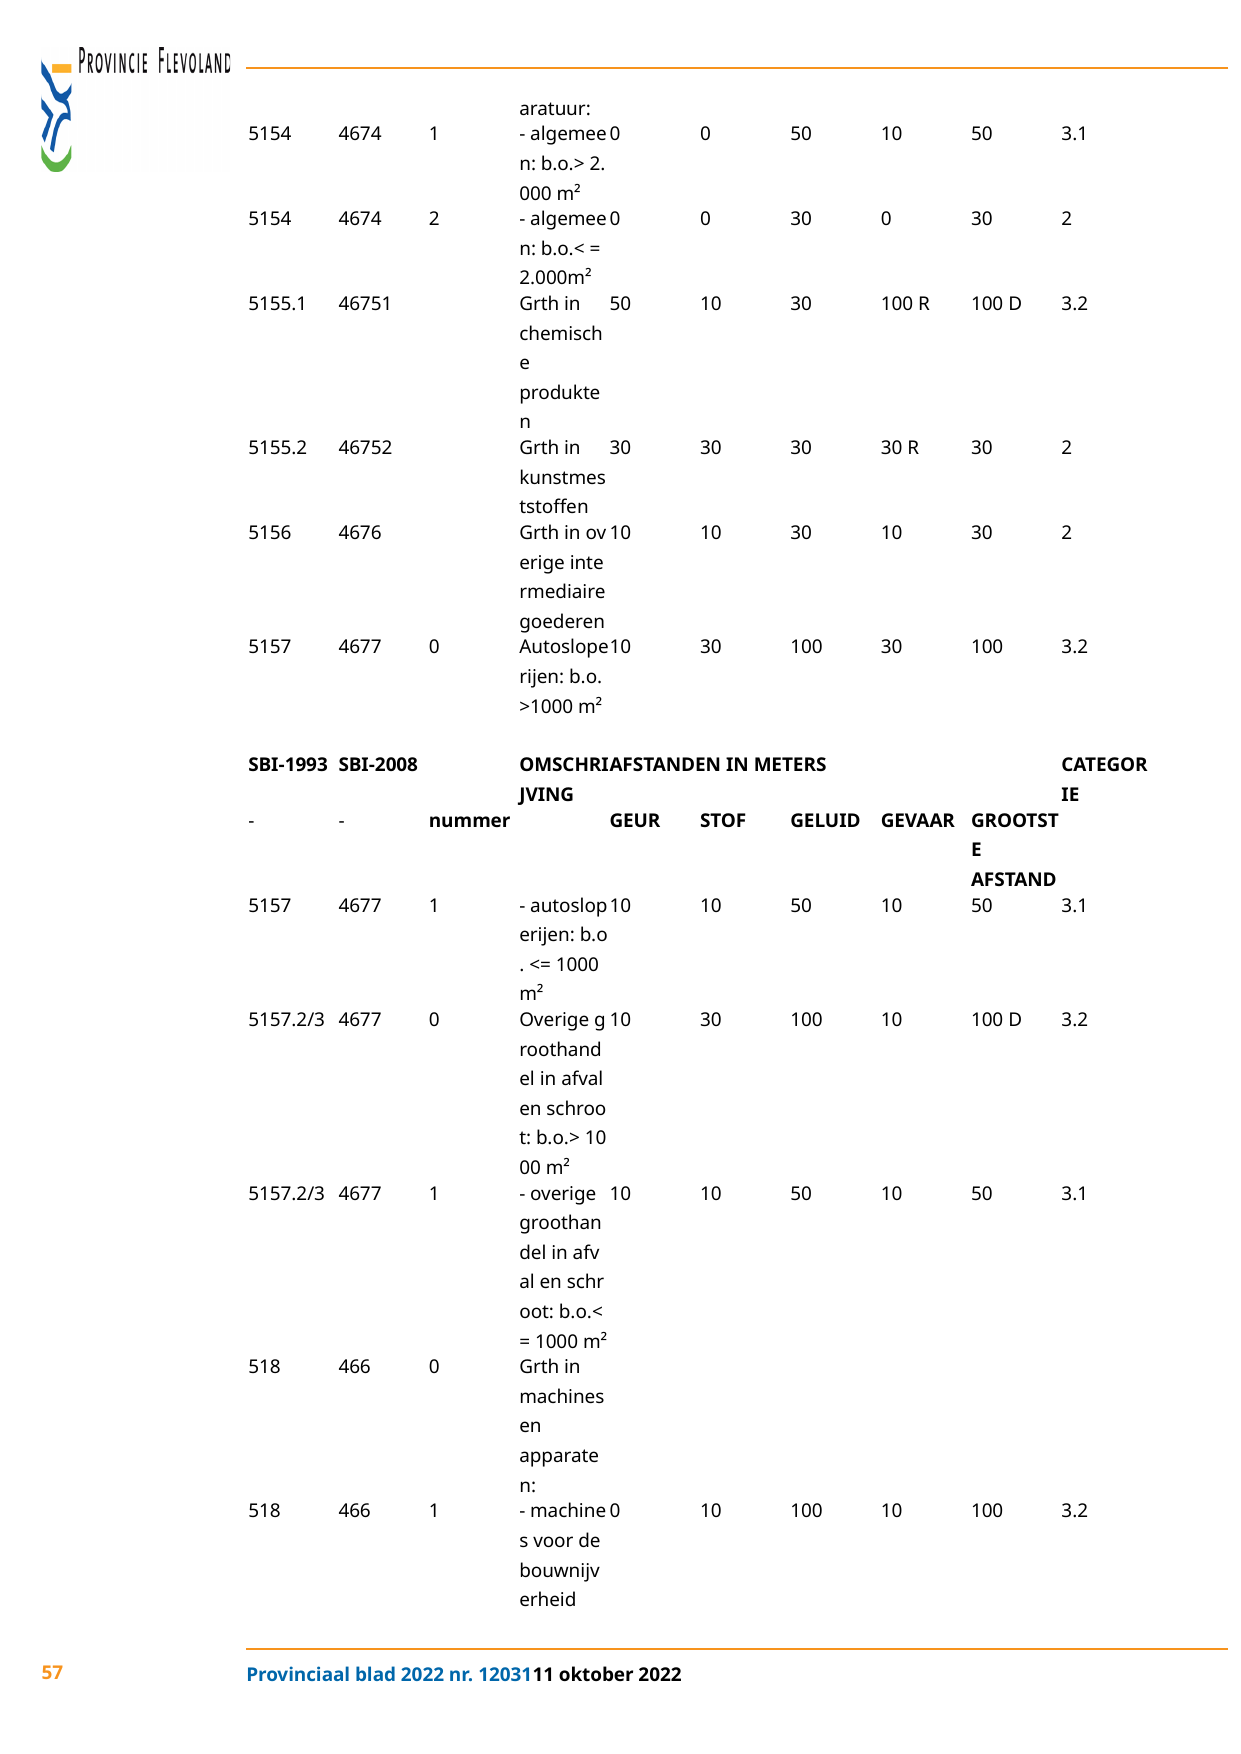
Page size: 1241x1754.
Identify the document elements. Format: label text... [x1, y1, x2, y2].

table_cell 466 [338, 1354, 429, 1498]
table_cell 3.1 [1061, 1180, 1152, 1353]
table_cell 10 [609, 519, 700, 634]
table_cell GELUID [790, 807, 881, 892]
table_cell [700, 95, 790, 121]
table_cell 5154 [248, 121, 338, 205]
table_cell 100 [790, 634, 881, 719]
table_cell 4677 [338, 1180, 429, 1353]
table_cell 30 [790, 290, 881, 434]
table_cell 5155.2 [248, 434, 338, 519]
table_cell 46751 [338, 290, 429, 434]
table_cell 100 [790, 1498, 881, 1612]
table_cell - machines voor de bouwnijverheid [519, 1498, 609, 1612]
table_cell 100 [790, 1006, 881, 1180]
table_cell 4677 [338, 1006, 429, 1180]
table_cell 518 [248, 1354, 338, 1498]
table_cell Grth in chemische produkten [519, 290, 609, 434]
table_cell - overige groothandel in afval en schroot: b.o.<= 1000 m² [519, 1180, 609, 1353]
table_cell 0 [429, 634, 519, 719]
table_cell 10 [881, 892, 971, 1006]
table_cell 30 [971, 519, 1061, 634]
table_cell 1 [429, 1180, 519, 1353]
table_cell 3.2 [1061, 1006, 1152, 1180]
table_cell 10 [700, 290, 790, 434]
table_cell [429, 95, 519, 121]
table_cell - autosloperijen: b.o. <= 1000 m² [519, 892, 609, 1006]
table_cell 5154 [248, 205, 338, 290]
table_cell 10 [609, 634, 700, 719]
table_cell 30 [971, 205, 1061, 290]
table_cell 100 [971, 1498, 1061, 1612]
table_cell Grth in kunstmeststoffen [519, 434, 609, 519]
table_cell 50 [971, 121, 1061, 205]
table_cell 30 [881, 634, 971, 719]
table_cell - algemeen: b.o.> 2.000 m² [519, 121, 609, 205]
table_cell 5155.1 [248, 290, 338, 434]
table_cell 4676 [338, 519, 429, 634]
table_cell [429, 434, 519, 519]
table_cell nummer [429, 807, 519, 892]
table_cell 4677 [338, 634, 429, 719]
table_cell STOF [700, 807, 790, 892]
table_cell 0 [700, 121, 790, 205]
table_cell 50 [971, 1180, 1061, 1353]
table_cell 0 [609, 1498, 700, 1612]
table_cell 0 [881, 205, 971, 290]
table_cell 50 [971, 892, 1061, 1006]
table_cell [338, 95, 429, 121]
table_cell [790, 95, 881, 121]
table_cell 10 [881, 519, 971, 634]
table_cell 3.2 [1061, 1498, 1152, 1612]
table_cell 518 [248, 1498, 338, 1612]
table_cell [971, 95, 1061, 121]
table_cell Grth in machines en apparaten: [519, 1354, 609, 1498]
table_cell 2 [1061, 205, 1152, 290]
table_cell 3.2 [1061, 290, 1152, 434]
table_cell [609, 95, 700, 121]
table_cell [971, 1354, 1061, 1498]
table_cell 50 [790, 892, 881, 1006]
table_cell 10 [881, 1498, 971, 1612]
table_cell 10 [881, 121, 971, 205]
table_cell 2 [429, 205, 519, 290]
table_cell GEVAAR [881, 807, 971, 892]
table_cell 1 [429, 892, 519, 1006]
table_cell 4674 [338, 121, 429, 205]
table_cell - [248, 807, 338, 892]
table_cell 30 [700, 434, 790, 519]
table_cell 30 [971, 434, 1061, 519]
table_cell 2 [1061, 519, 1152, 634]
table_cell [1061, 1354, 1152, 1498]
table_cell 0 [609, 121, 700, 205]
table_cell 50 [609, 290, 700, 434]
picture [41, 47, 231, 172]
table_cell 46752 [338, 434, 429, 519]
table_cell 30 [790, 434, 881, 519]
table_cell 100 [971, 634, 1061, 719]
table_cell 3.1 [1061, 892, 1152, 1006]
table_header OMSCHRIJVING [519, 752, 609, 807]
table_cell 466 [338, 1498, 429, 1612]
table_cell 0 [700, 205, 790, 290]
table_cell 3.1 [1061, 121, 1152, 205]
table_cell Overige groothandel in afval en schroot: b.o.> 1000 m² [519, 1006, 609, 1180]
table_cell [248, 95, 338, 121]
table_cell 10 [881, 1180, 971, 1353]
table_cell 10 [881, 1006, 971, 1180]
table_header CATEGORIE [1061, 752, 1152, 892]
table_header SBI-1993 [248, 752, 338, 807]
table_cell 30 [700, 634, 790, 719]
table_cell [700, 1354, 790, 1498]
table_cell 4674 [338, 205, 429, 290]
table_cell Autosloperijen: b.o. >1000 m² [519, 634, 609, 719]
table_cell 5157 [248, 634, 338, 719]
table_cell 0 [609, 205, 700, 290]
table_cell [790, 1354, 881, 1498]
table_cell [1061, 95, 1152, 121]
table_cell 10 [700, 892, 790, 1006]
table_cell 100 D [971, 290, 1061, 434]
table_cell [429, 519, 519, 634]
table_cell [519, 807, 609, 892]
table_cell 10 [700, 1498, 790, 1612]
table_cell [881, 95, 971, 121]
table_cell 5157 [248, 892, 338, 1006]
table_cell 2 [1061, 434, 1152, 519]
table_cell [881, 1354, 971, 1498]
table_header AFSTANDEN IN METERS [609, 752, 1061, 807]
table_cell 3.2 [1061, 634, 1152, 719]
table_cell 0 [429, 1354, 519, 1498]
table_cell [429, 290, 519, 434]
table_cell 30 [700, 1006, 790, 1180]
table_cell [609, 1354, 700, 1498]
table_cell GEUR [609, 807, 700, 892]
table_cell 0 [429, 1006, 519, 1180]
table_cell 30 R [881, 434, 971, 519]
table_cell 1 [429, 1498, 519, 1612]
table_cell 30 [790, 519, 881, 634]
table_cell 4677 [338, 892, 429, 1006]
table_cell 50 [790, 121, 881, 205]
table_cell 5156 [248, 519, 338, 634]
table_cell - [338, 807, 429, 892]
table_cell 100 D [971, 1006, 1061, 1180]
table_cell - algemeen: b.o.< = 2.000m² [519, 205, 609, 290]
table_cell 10 [609, 1006, 700, 1180]
table_cell 10 [609, 892, 700, 1006]
table_header SBI-2008 [338, 752, 429, 807]
table_cell Grth in overige intermediaire goederen [519, 519, 609, 634]
table_cell GROOTSTE AFSTAND [971, 807, 1061, 892]
table_header [429, 752, 519, 807]
table_cell 5157.2/3 [248, 1180, 338, 1353]
table_cell 30 [609, 434, 700, 519]
table_cell aratuur: [519, 95, 609, 121]
table_cell 10 [700, 1180, 790, 1353]
table_cell 100 R [881, 290, 971, 434]
table_cell 50 [790, 1180, 881, 1353]
table_cell 10 [700, 519, 790, 634]
table_cell 30 [790, 205, 881, 290]
table_cell 5157.2/3 [248, 1006, 338, 1180]
table_cell 10 [609, 1180, 700, 1353]
table_cell 1 [429, 121, 519, 205]
